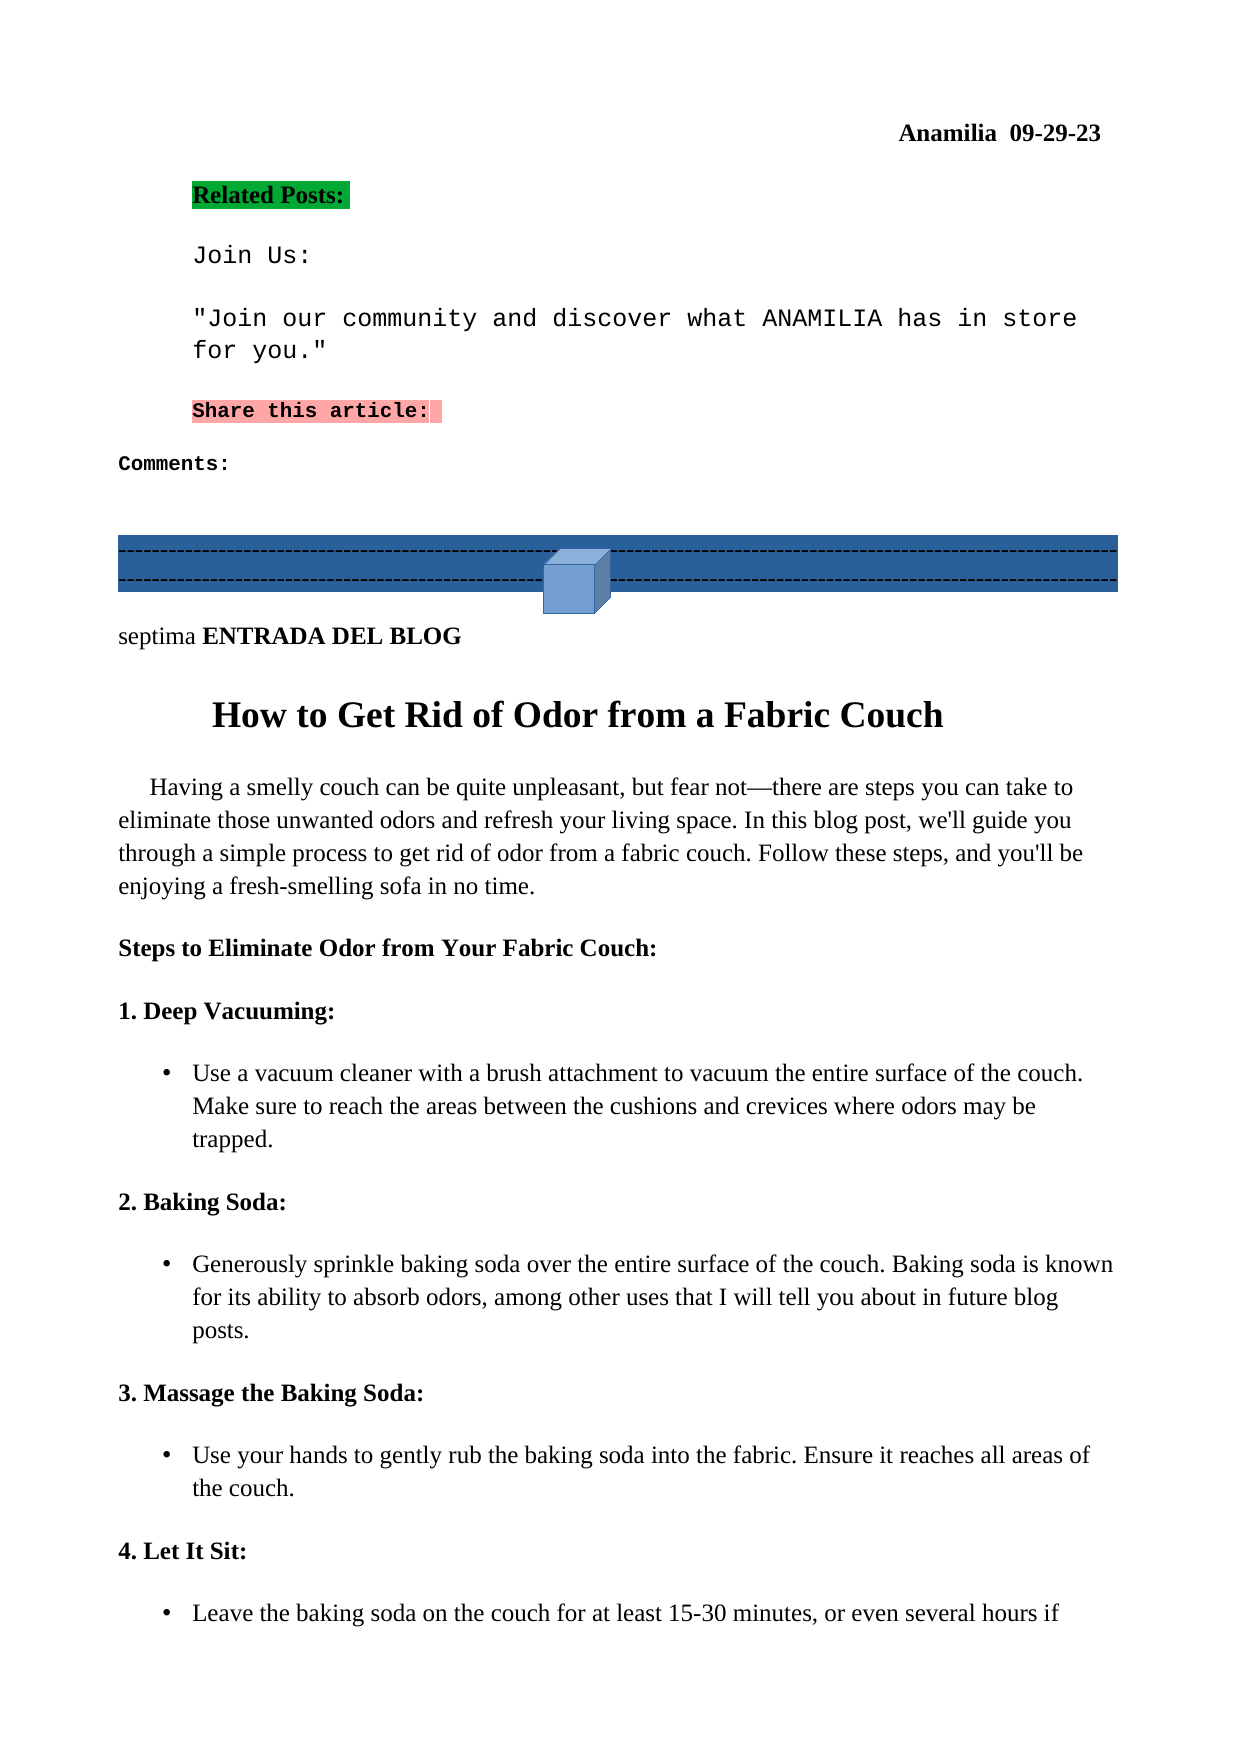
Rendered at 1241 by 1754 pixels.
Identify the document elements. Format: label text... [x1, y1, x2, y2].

list Join Us: [162, 243, 1122, 271]
list Anamilia 09-29-23 [162, 118, 1122, 147]
text Having a smelly couch can be quite unpleasant, but fear not—there are steps you can take to eliminate those unwanted odors and refresh your living space. In this blog post, we'll guide you through a simple process to get rid of odor from a fabric couch. Follow these steps, and you'll be enjoying a fresh-smelling sofa in no time. [118, 772, 1122, 899]
list Share this article: [162, 399, 1122, 423]
text ------------------------------------------------------------------------------------------------------------------------------------------------------------------------------------------------------------------------------------------------ [118, 534, 1122, 592]
text Steps to Eliminate Odor from Your Fabric Couch: [118, 933, 1122, 962]
text 3. Massage the Baking Soda: [118, 1378, 1122, 1407]
list "Join our community and discover what ANAMILIA has in store for you." [162, 305, 1122, 366]
text septima ENTRADA DEL BLOG [118, 621, 1122, 649]
list Use a vacuum cleaner with a brush attachment to vacuum the entire surface of the couch. Make sure to reach the areas between the cushions and crevices where odors may be trapped. [162, 1058, 1122, 1153]
text Comments: [118, 453, 1122, 476]
text 1. Deep Vacuuming: [118, 996, 1122, 1024]
list Use your hands to gently rub the baking soda into the fabric. Ensure it reaches all areas of the couch. [162, 1440, 1122, 1502]
list Generously sprinkle baking soda over the entire surface of the couch. Baking soda is known for its ability to absorb odors, among other uses that I will tell you about in future blog posts. [162, 1249, 1122, 1344]
list Leave the baking soda on the couch for at least 15-30 minutes, or even several hours if [162, 1598, 1122, 1627]
text How to Get Rid of Odor from a Fabric Couch [118, 693, 1122, 736]
text 2. Baking Soda: [118, 1187, 1122, 1216]
text 4. Let It Sit: [118, 1536, 1122, 1565]
list Related Posts: [162, 181, 1122, 209]
